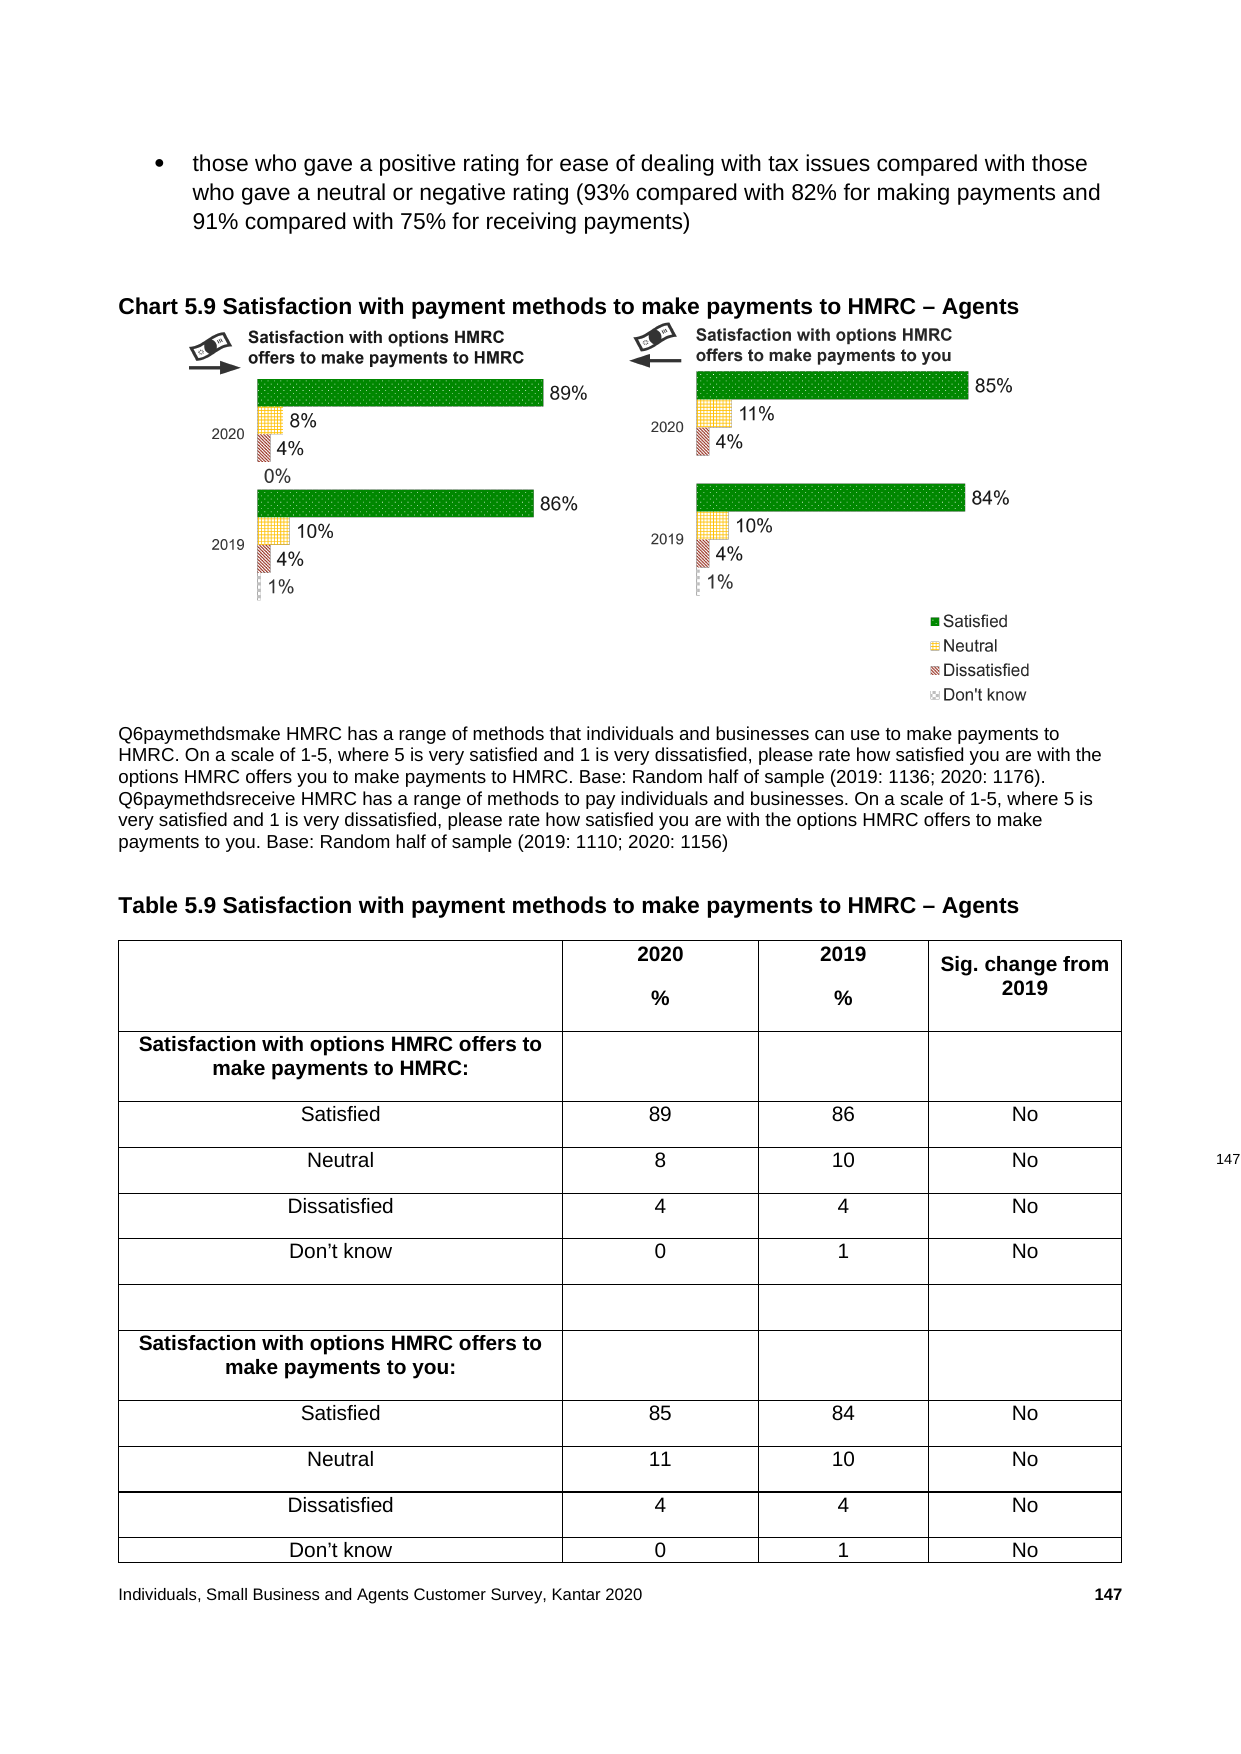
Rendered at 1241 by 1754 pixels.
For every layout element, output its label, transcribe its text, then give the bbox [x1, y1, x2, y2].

text Chart 5.9 Satisfaction with payment methods to make payments to HMRC – Agents [118, 291, 1122, 320]
table_cell Dissatisfied [119, 1493, 562, 1537]
table_cell 8 [563, 1148, 758, 1192]
table_header 2019 % [759, 941, 928, 1031]
table_cell [929, 1331, 1121, 1400]
text Table 5.9 Satisfaction with payment methods to make payments to HMRC – Agents [118, 890, 1122, 919]
table_cell Satisfaction with options HMRC offers to make payments to you: [119, 1331, 562, 1400]
table_cell Don’t know [119, 1538, 562, 1562]
table_cell 4 [563, 1194, 758, 1238]
table_cell Neutral [119, 1148, 562, 1192]
table_cell Neutral [119, 1447, 562, 1491]
table_cell No [929, 1401, 1121, 1446]
table_cell [563, 1285, 758, 1330]
table_cell 84 [759, 1401, 928, 1446]
table_cell Don’t know [119, 1239, 562, 1284]
table_header 2020 % [563, 941, 758, 1031]
table_header Sig. change from 2019 [929, 941, 1121, 1031]
table_cell 89 [563, 1102, 758, 1147]
table_cell 10 [759, 1447, 928, 1491]
table_cell Satisfied [119, 1102, 562, 1147]
list those who gave a positive rating for ease of dealing with tax issues compared with those who gave a neutral or negative rating (93% compared with 82% for making payments and 91% compared with 75% for receiving payments) [155, 148, 1122, 235]
table_cell [759, 1331, 928, 1400]
table_cell 1 [759, 1239, 928, 1284]
table_cell Satisfied [119, 1401, 562, 1446]
table_cell [563, 1331, 758, 1400]
table_cell No [929, 1447, 1121, 1491]
table_cell Dissatisfied [119, 1194, 562, 1238]
table_cell No [929, 1194, 1121, 1238]
table_cell [119, 1285, 562, 1330]
table_cell [929, 1285, 1121, 1330]
table_cell Satisfaction with options HMRC offers to make payments to HMRC: [119, 1032, 562, 1101]
table_cell No [929, 1148, 1121, 1192]
table_cell 4 [563, 1493, 758, 1537]
table_cell 86 [759, 1102, 928, 1147]
table_cell [759, 1032, 928, 1101]
table_cell 1 [759, 1538, 928, 1562]
table_cell No [929, 1102, 1121, 1147]
list Q6paymethdsmake HMRC has a range of methods that individuals and businesses can use to make payments to HMRC. On a scale of 1-5, where 5 is very satisfied and 1 is very dissatisfied, please rate how satisfied you are with the options HMRC offers you to make payments to HMRC. Base: Random half of sample (2019: 1136; 2020: 1176). Q6paymethdsreceive HMRC has a range of methods to pay individuals and businesses. On a scale of 1-5, where 5 is very satisfied and 1 is very dissatisfied, please rate how satisfied you are with the options HMRC offers to make payments to you. Base: Random half of sample (2019: 1110; 2020: 1156) [118, 723, 1122, 852]
table_cell No [929, 1493, 1121, 1537]
table_header [119, 941, 562, 1031]
table_cell 4 [759, 1493, 928, 1537]
table_cell 0 [563, 1239, 758, 1284]
table_cell 85 [563, 1401, 758, 1446]
table_cell No [929, 1538, 1121, 1562]
table_cell No [929, 1239, 1121, 1284]
table_cell 0 [563, 1538, 758, 1562]
table_cell [759, 1285, 928, 1330]
table_cell [563, 1032, 758, 1101]
table_cell 10 [759, 1148, 928, 1192]
table_cell 11 [563, 1447, 758, 1491]
table_cell [929, 1032, 1121, 1101]
table_cell 4 [759, 1194, 928, 1238]
